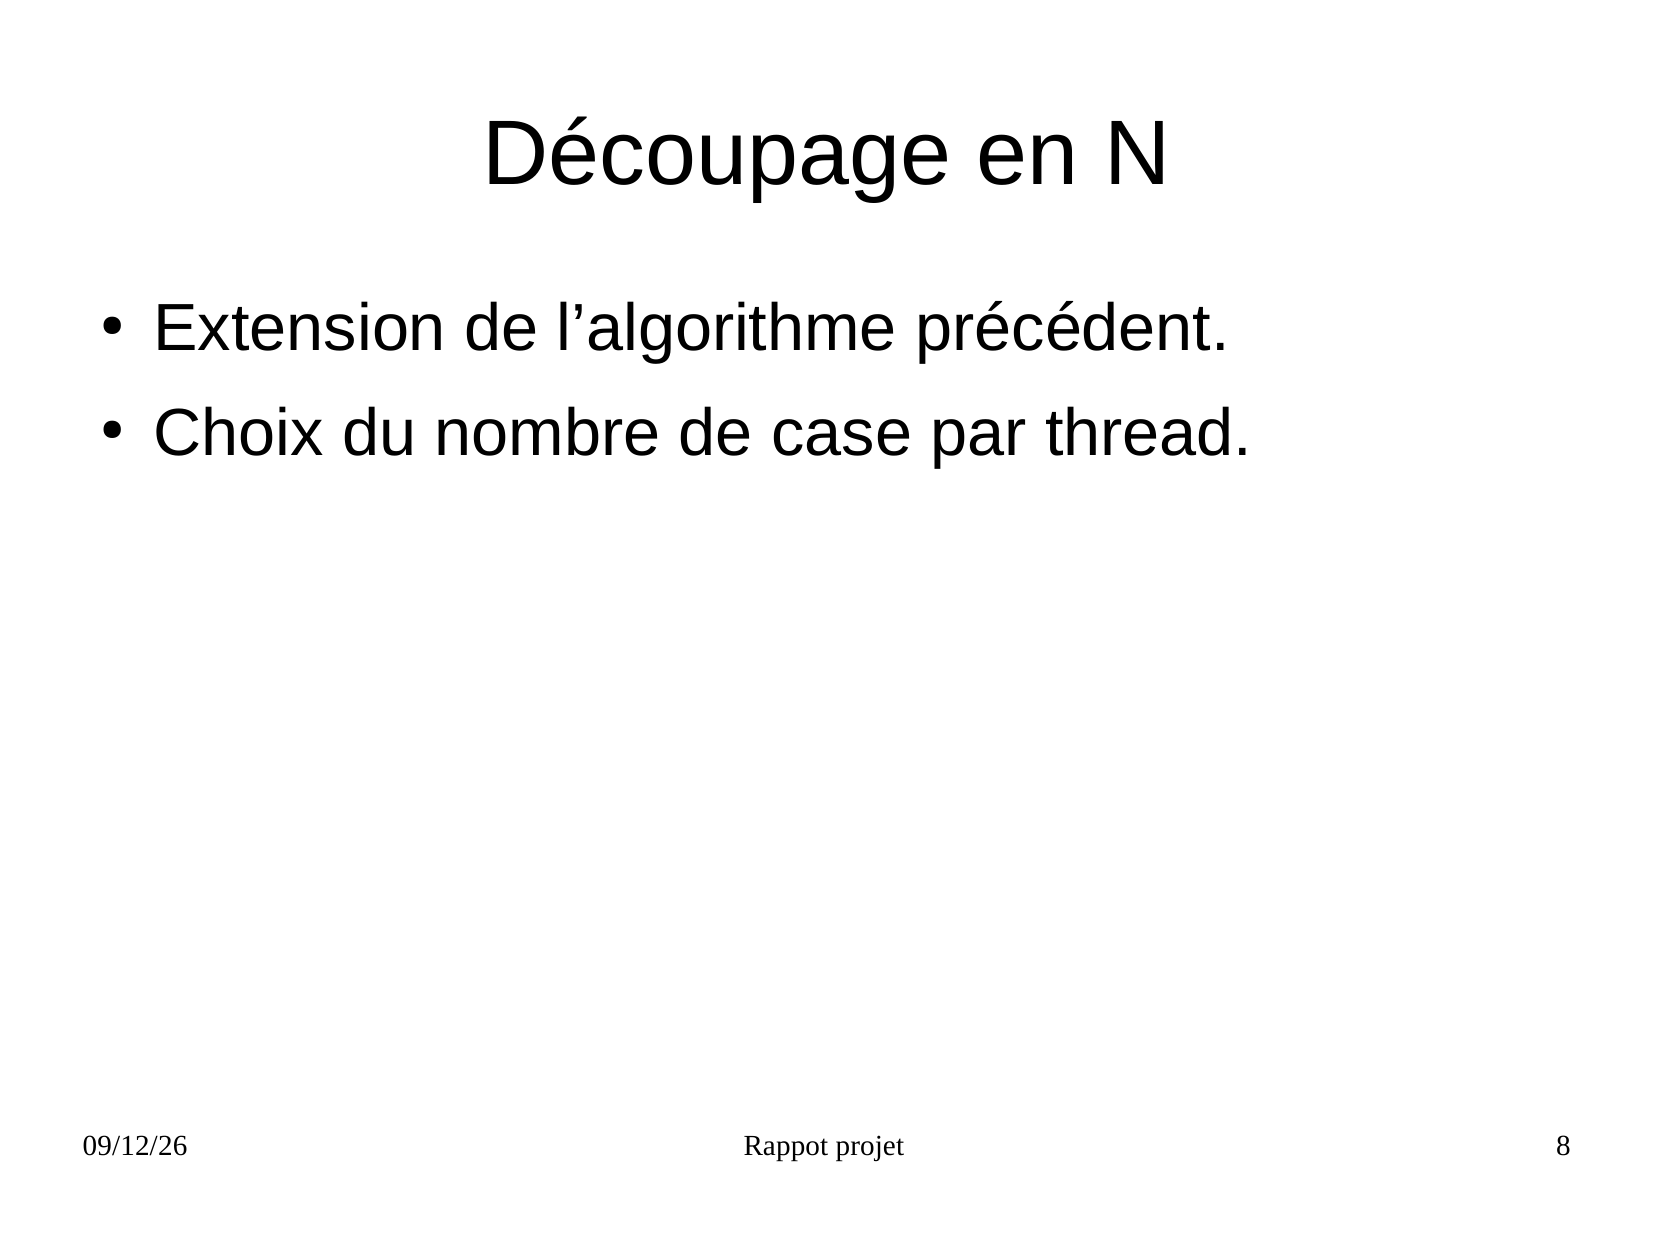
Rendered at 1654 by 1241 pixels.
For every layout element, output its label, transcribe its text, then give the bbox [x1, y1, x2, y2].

list Extension de l’algorithme précédent. Choix du nombre de case par thread. [82, 290, 1538, 1010]
title Découpage en N [82, 49, 1571, 257]
